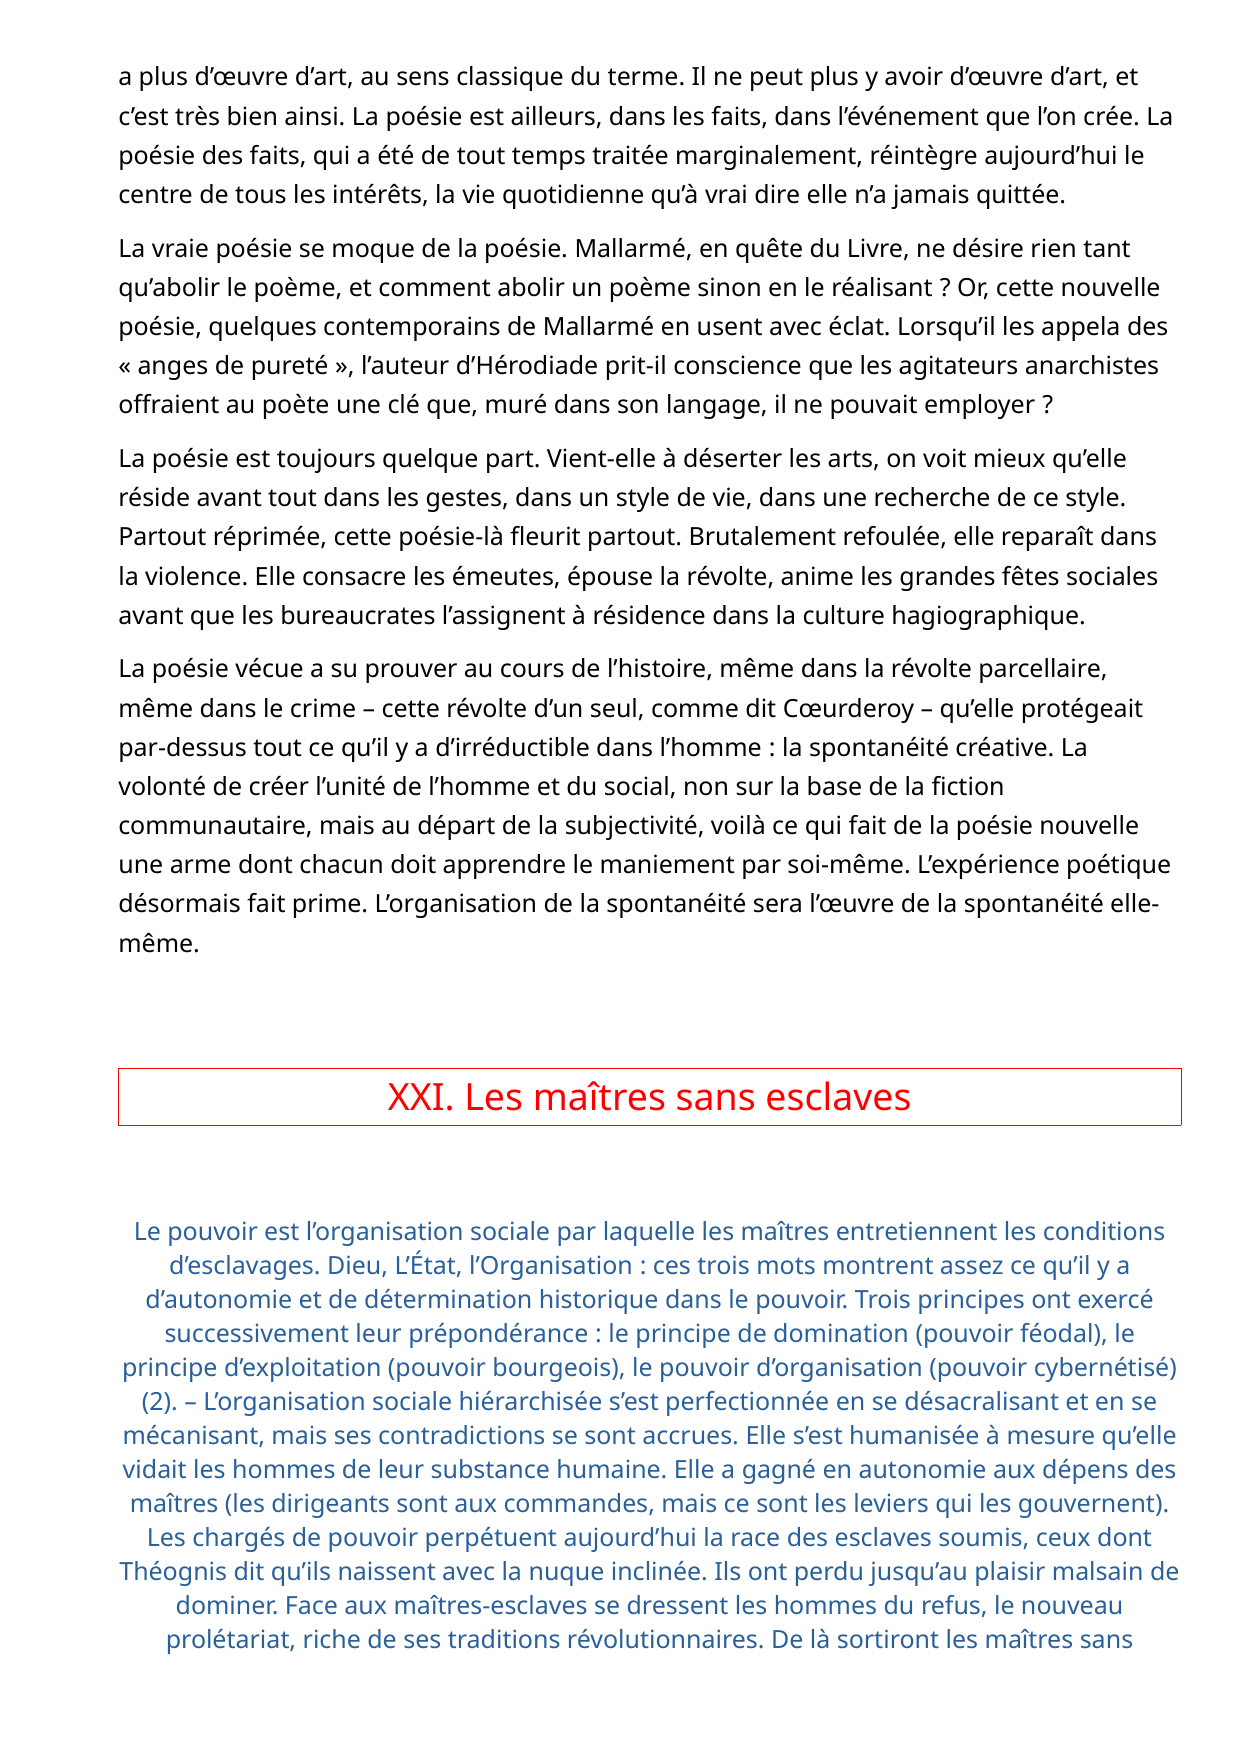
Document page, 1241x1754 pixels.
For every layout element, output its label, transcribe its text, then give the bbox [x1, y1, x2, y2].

text Le pouvoir est l’organisation sociale par laquelle les maîtres entretiennent les conditions d’esclavages. Dieu, L’État, l’Organisation : ces trois mots montrent assez ce qu’il y a d’autonomie et de détermination historique dans le pouvoir. Trois principes ont exercé successivement leur prépondérance : le principe de domination (pouvoir féodal), le principe d’exploitation (pouvoir bourgeois), le pouvoir d’organisation (pouvoir cybernétisé) (2). – L’organisation sociale hiérarchisée s’est perfectionnée en se désacralisant et en se mécanisant, mais ses contradictions se sont accrues. Elle s’est humanisée à mesure qu’elle vidait les hommes de leur substance humaine. Elle a gagné en autonomie aux dépens des maîtres (les dirigeants sont aux commandes, mais ce sont les leviers qui les gouvernent). Les chargés de pouvoir perpétuent aujourd’hui la race des esclaves soumis, ceux dont Théognis dit qu’ils naissent avec la nuque inclinée. Ils ont perdu jusqu’au plaisir malsain de dominer. Face aux maîtres-esclaves se dressent les hommes du refus, le nouveau prolétariat, riche de ses traditions révolutionnaires. De là sortiront les maîtres sans [118, 1213, 1181, 1656]
text La poésie est toujours quelque part. Vient-elle à déserter les arts, on voit mieux qu’elle réside avant tout dans les gestes, dans un style de vie, dans une recherche de ce style. Partout réprimée, cette poésie-là fleurit partout. Brutalement refoulée, elle reparaît dans la violence. Elle consacre les émeutes, épouse la révolte, anime les grandes fêtes sociales avant que les bureaucrates l’assignent à résidence dans la culture hagiographique. [118, 441, 1181, 631]
text La vraie poésie se moque de la poésie. Mallarmé, en quête du Livre, ne désire rien tant qu’abolir le poème, et comment abolir un poème sinon en le réalisant ? Or, cette nouvelle poésie, quelques contemporains de Mallarmé en usent avec éclat. Lorsqu’il les appela des « anges de pureté », l’auteur d’Hérodiade prit-il conscience que les agitateurs anarchistes offraient au poète une clé que, muré dans son langage, il ne pouvait employer ? [118, 230, 1181, 421]
text a plus d’œuvre d’art, au sens classique du terme. Il ne peut plus y avoir d’œuvre d’art, et c’est très bien ainsi. La poésie est ailleurs, dans les faits, dans l’événement que l’on crée. La poésie des faits, qui a été de tout temps traitée marginalement, réintègre aujourd’hui le centre de tous les intérêts, la vie quotidienne qu’à vrai dire elle n’a jamais quittée. [118, 59, 1181, 211]
text La poésie vécue a su prouver au cours de l’histoire, même dans la révolte parcellaire, même dans le crime – cette révolte d’un seul, comme dit Cœurderoy – qu’elle protégeait par-dessus tout ce qu’il y a d’irréductible dans l’homme : la spontanéité créative. La volonté de créer l’unité de l’homme et du social, non sur la base de la fiction communautaire, mais au départ de la subjectivité, voilà ce qui fait de la poésie nouvelle une arme dont chacun doit apprendre le maniement par soi-même. L’expérience poétique désormais fait prime. L’organisation de la spontanéité sera l’œuvre de la spontanéité elle-même. [118, 651, 1181, 959]
subtitle XXI. Les maîtres sans esclaves [119, 1069, 1181, 1125]
